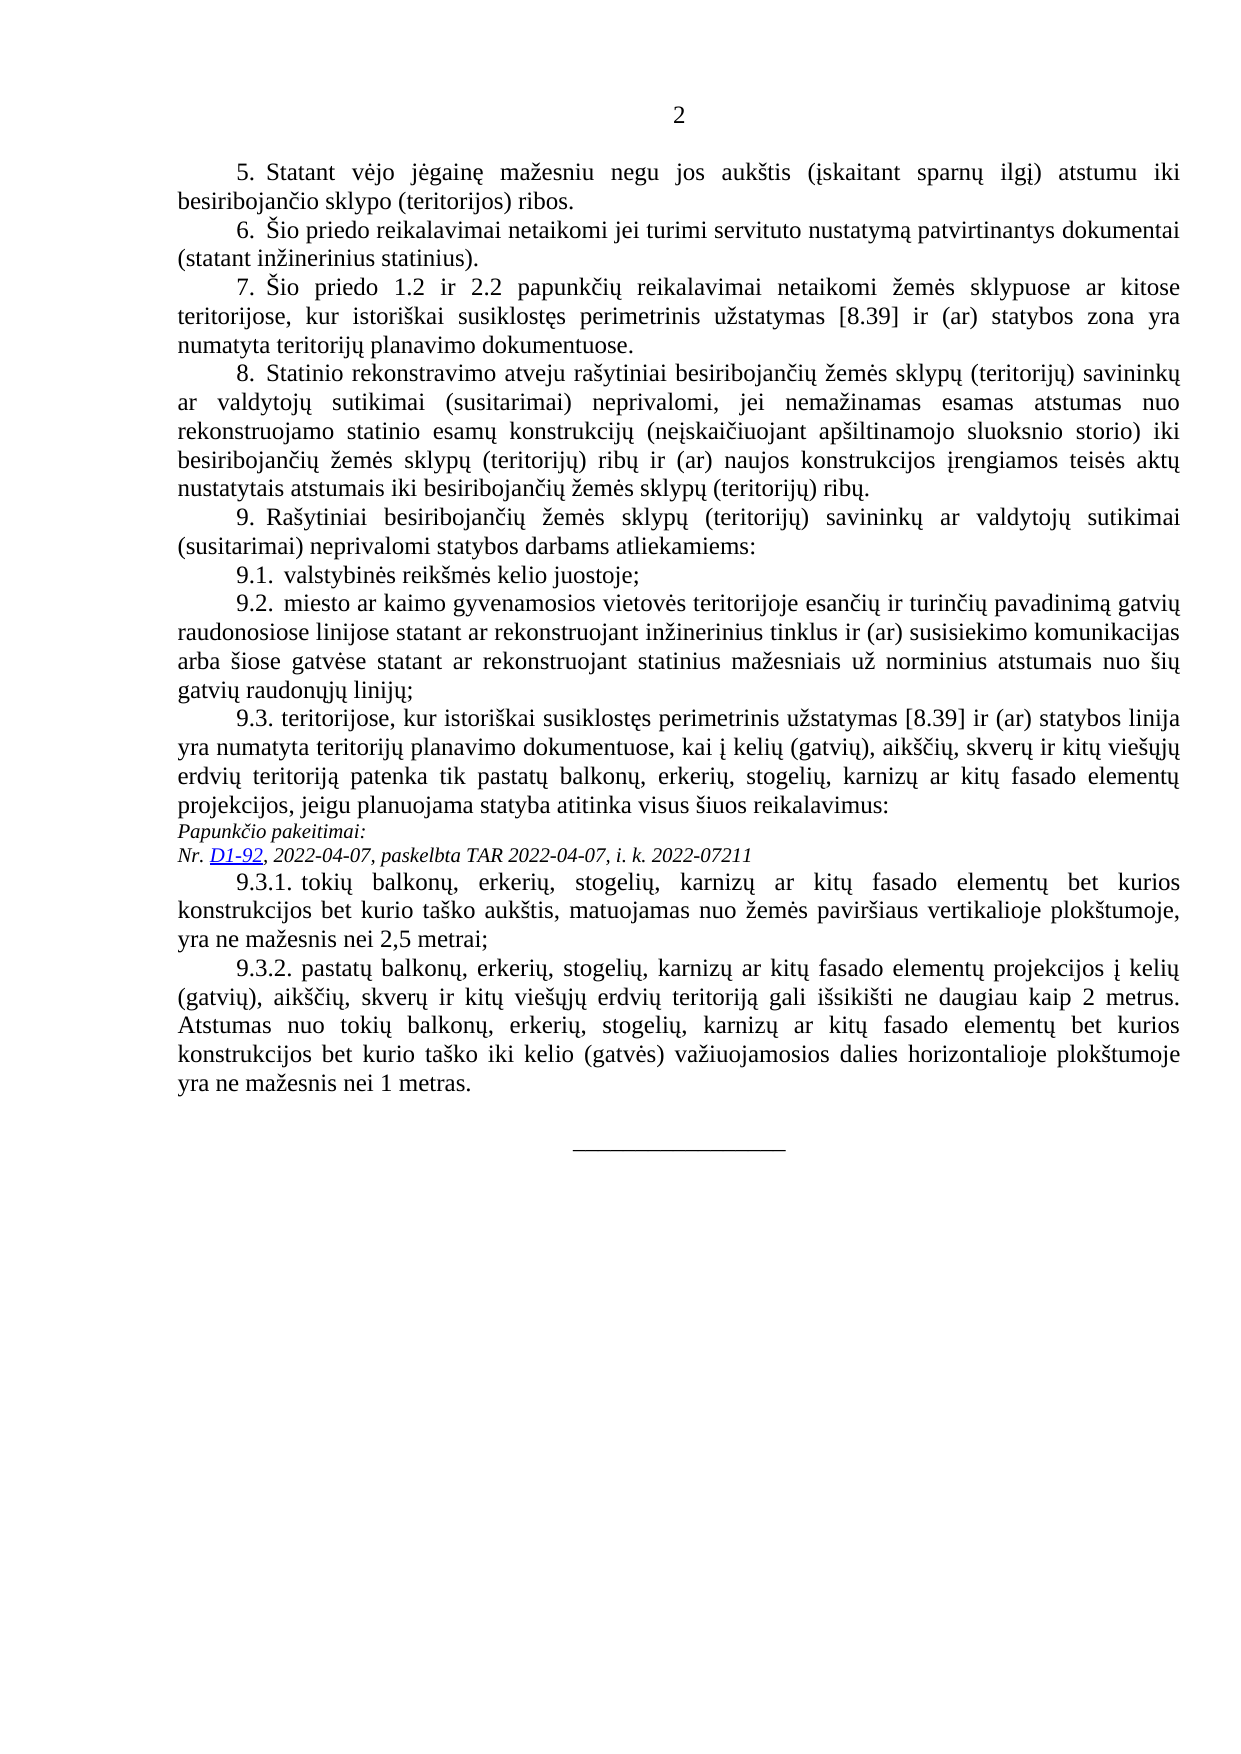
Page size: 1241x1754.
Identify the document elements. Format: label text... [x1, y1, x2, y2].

text 5. Statant vėjo jėgainę mažesniu negu jos aukštis (įskaitant sparnų ilgį) atstumu iki besiribojančio sklypo (teritorijos) ribos. [177, 157, 1181, 215]
text 9.2. miesto ar kaimo gyvenamosios vietovės teritorijoje esančių ir turinčių pavadinimą gatvių raudonosiose linijose statant ar rekonstruojant inžinerinius tinklus ir (ar) susisiekimo komunikacijas arba šiose gatvėse statant ar rekonstruojant statinius mažesniais už norminius atstumais nuo šių gatvių raudonųjų linijų; [177, 588, 1181, 703]
text 9.3. teritorijose, kur istoriškai susiklostęs perimetrinis užstatymas [8.39] ir (ar) statybos linija yra numatyta teritorijų planavimo dokumentuose, kai į kelių (gatvių), aikščių, skverų ir kitų viešųjų erdvių teritoriją patenka tik pastatų balkonų, erkerių, stogelių, karnizų ar kitų fasado elementų projekcijos, jeigu planuojama statyba atitinka visus šiuos reikalavimus: [177, 703, 1181, 818]
text Nr. D1-92, 2022-04-07, paskelbta TAR 2022-04-07, i. k. 2022-07211 [177, 843, 1181, 867]
text 9.3.1. tokių balkonų, erkerių, stogelių, karnizų ar kitų fasado elementų bet kurios konstrukcijos bet kurio taško aukštis, matuojamas nuo žemės paviršiaus vertikalioje plokštumoje, yra ne mažesnis nei 2,5 metrai; [177, 867, 1181, 953]
text 9.1. valstybinės reikšmės kelio juostoje; [177, 560, 1181, 588]
text 9.3.2. pastatų balkonų, erkerių, stogelių, karnizų ar kitų fasado elementų projekcijos į kelių (gatvių), aikščių, skverų ir kitų viešųjų erdvių teritoriją gali išsikišti ne daugiau kaip 2 metrus. Atstumas nuo tokių balkonų, erkerių, stogelių, karnizų ar kitų fasado elementų bet kurios konstrukcijos bet kurio taško iki kelio (gatvės) važiuojamosios dalies horizontalioje plokštumoje yra ne mažesnis nei 1 metras. [177, 953, 1181, 1097]
text _________________ [177, 1125, 1181, 1154]
text 6. Šio priedo reikalavimai netaikomi jei turimi servituto nustatymą patvirtinantys dokumentai (statant inžinerinius statinius). [177, 215, 1181, 272]
text 9. Rašytiniai besiribojančių žemės sklypų (teritorijų) savininkų ar valdytojų sutikimai (susitarimai) neprivalomi statybos darbams atliekamiems: [177, 502, 1181, 560]
text 8. Statinio rekonstravimo atveju rašytiniai besiribojančių žemės sklypų (teritorijų) savininkų ar valdytojų sutikimai (susitarimai) neprivalomi, jei nemažinamas esamas atstumas nuo rekonstruojamo statinio esamų konstrukcijų (neįskaičiuojant apšiltinamojo sluoksnio storio) iki besiribojančių žemės sklypų (teritorijų) ribų ir (ar) naujos konstrukcijos įrengiamos teisės aktų nustatytais atstumais iki besiribojančių žemės sklypų (teritorijų) ribų. [177, 358, 1181, 502]
text 7. Šio priedo 1.2 ir 2.2 papunkčių reikalavimai netaikomi žemės sklypuose ar kitose teritorijose, kur istoriškai susiklostęs perimetrinis užstatymas [8.39] ir (ar) statybos zona yra numatyta teritorijų planavimo dokumentuose. [177, 272, 1181, 358]
text Papunkčio pakeitimai: [177, 818, 1181, 843]
